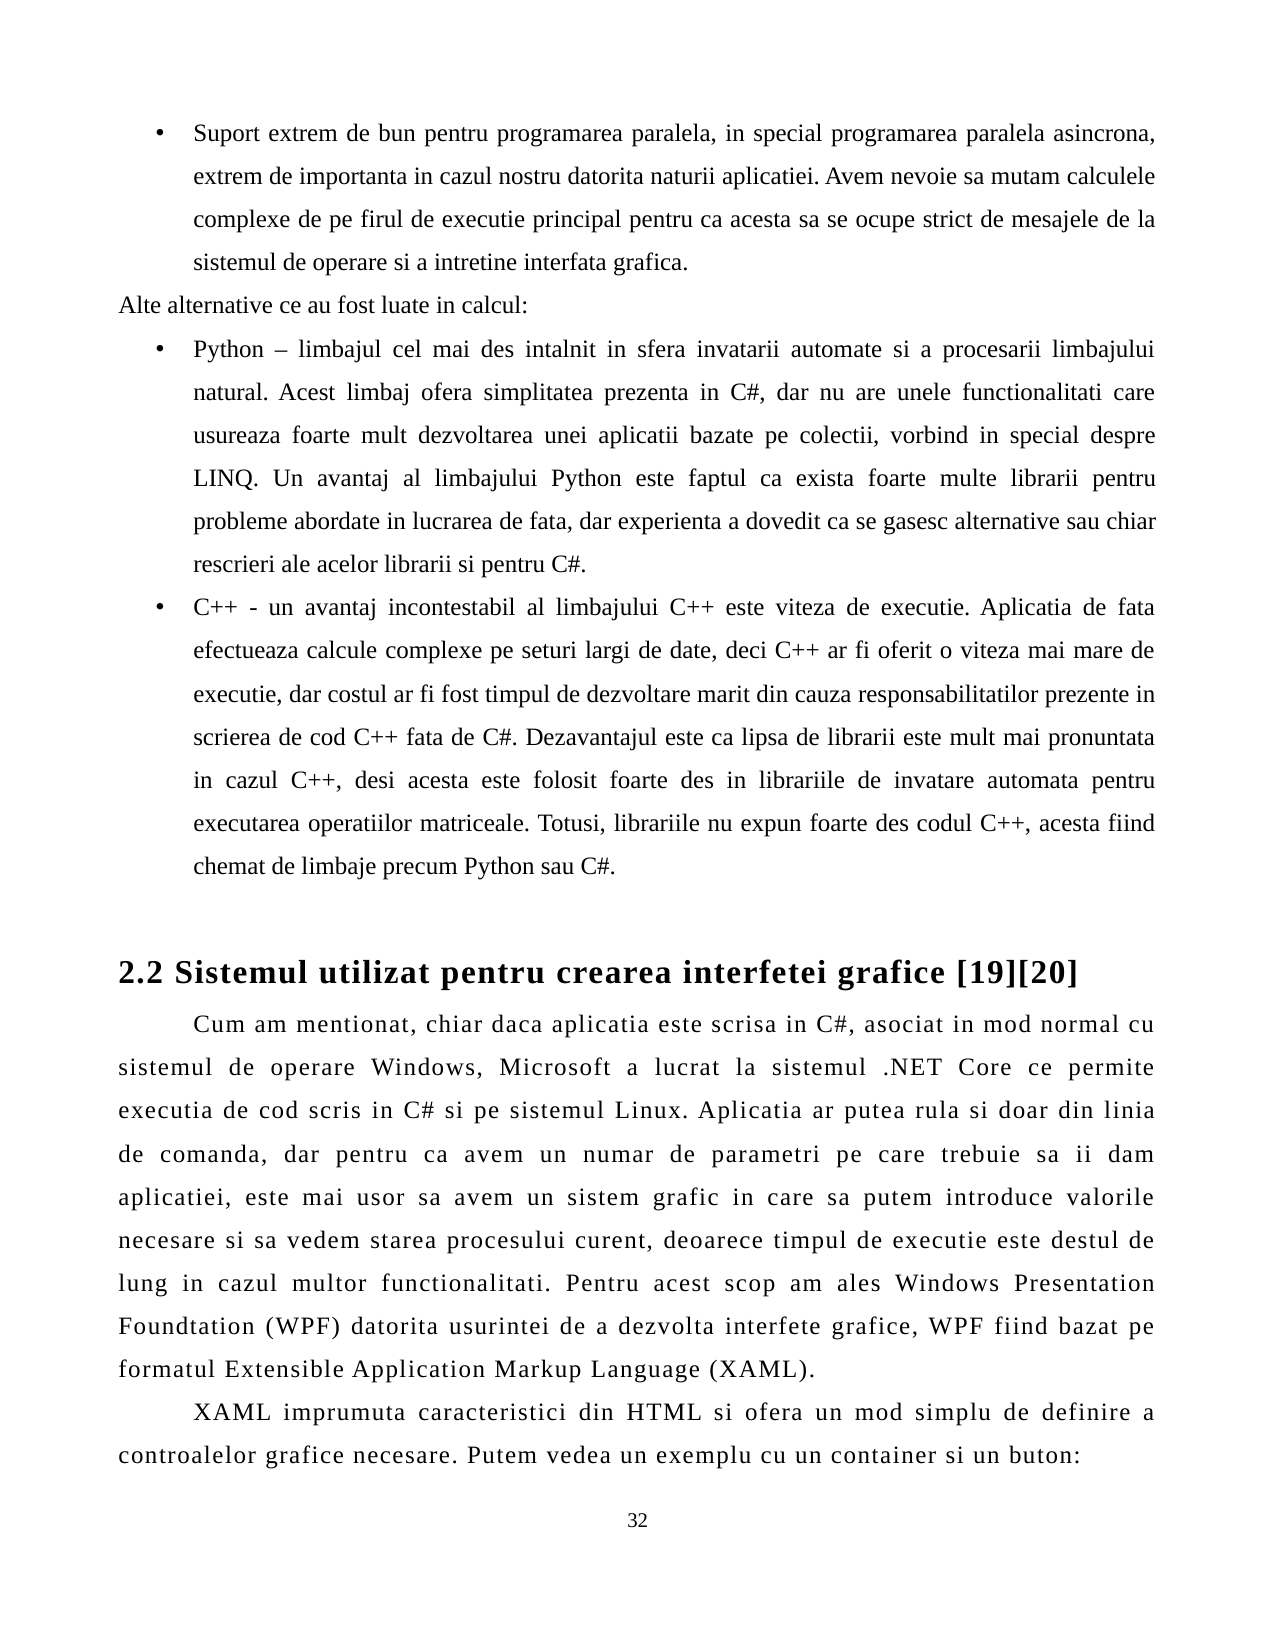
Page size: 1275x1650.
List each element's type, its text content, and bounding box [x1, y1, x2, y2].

subtitle C++ - un avantaj incontestabil al limbajului C++ este viteza de executie. Aplicatia de fata efectueaza calcule complexe pe seturi largi de date, deci C++ ar fi oferit o viteza mai mare de executie, dar costul ar fi fost timpul de dezvoltare marit din cauza responsabilitatilor prezente in scrierea de cod C++ fata de C#. Dezavantajul este ca lipsa de librarii este mult mai pronuntata in cazul C++, desi acesta este folosit foarte des in librariile de invatare automata pentru executarea operatiilor matriceale. Totusi, librariile nu expun foarte des codul C++, acesta fiind chemat de limbaje precum Python sau C#. [156, 592, 1157, 880]
subtitle Python – limbajul cel mai des intalnit in sfera invatarii automate si a procesarii limbajului natural. Acest limbaj ofera simplitatea prezenta in C#, dar nu are unele functionalitati care usureaza foarte mult dezvoltarea unei aplicatii bazate pe colectii, vorbind in special despre LINQ. Un avantaj al limbajului Python este faptul ca exista foarte multe librarii pentru probleme abordate in lucrarea de fata, dar experienta a dovedit ca se gasesc alternative sau chiar rescrieri ale acelor librarii si pentru C#. [156, 334, 1157, 578]
subtitle 2.2 Sistemul utilizat pentru crearea interfetei grafice [19][20] [118, 952, 1157, 990]
subtitle Alte alternative ce au fost luate in calcul: [118, 291, 1157, 319]
subtitle Cum am mentionat, chiar daca aplicatia este scrisa in C#, asociat in mod normal cu sistemul de operare Windows, Microsoft a lucrat la sistemul .NET Core ce permite executia de cod scris in C# si pe sistemul Linux. Aplicatia ar putea rula si doar din linia de comanda, dar pentru ca avem un numar de parametri pe care trebuie sa ii dam aplicatiei, este mai usor sa avem un sistem grafic in care sa putem introduce valorile necesare si sa vedem starea procesului curent, deoarece timpul de executie este destul de lung in cazul multor functionalitati. Pentru acest scop am ales Windows Presentation Foundtation (WPF) datorita usurintei de a dezvolta interfete grafice, WPF fiind bazat pe formatul Extensible Application Markup Language (XAML). [118, 1009, 1157, 1383]
subtitle Suport extrem de bun pentru programarea paralela, in special programarea paralela asincrona, extrem de importanta in cazul nostru datorita naturii aplicatiei. Avem nevoie sa mutam calculele complexe de pe firul de executie principal pentru ca acesta sa se ocupe strict de mesajele de la sistemul de operare si a intretine interfata grafica. [156, 118, 1157, 276]
subtitle XAML imprumuta caracteristici din HTML si ofera un mod simplu de definire a controalelor grafice necesare. Putem vedea un exemplu cu un container si un buton: [118, 1397, 1157, 1469]
